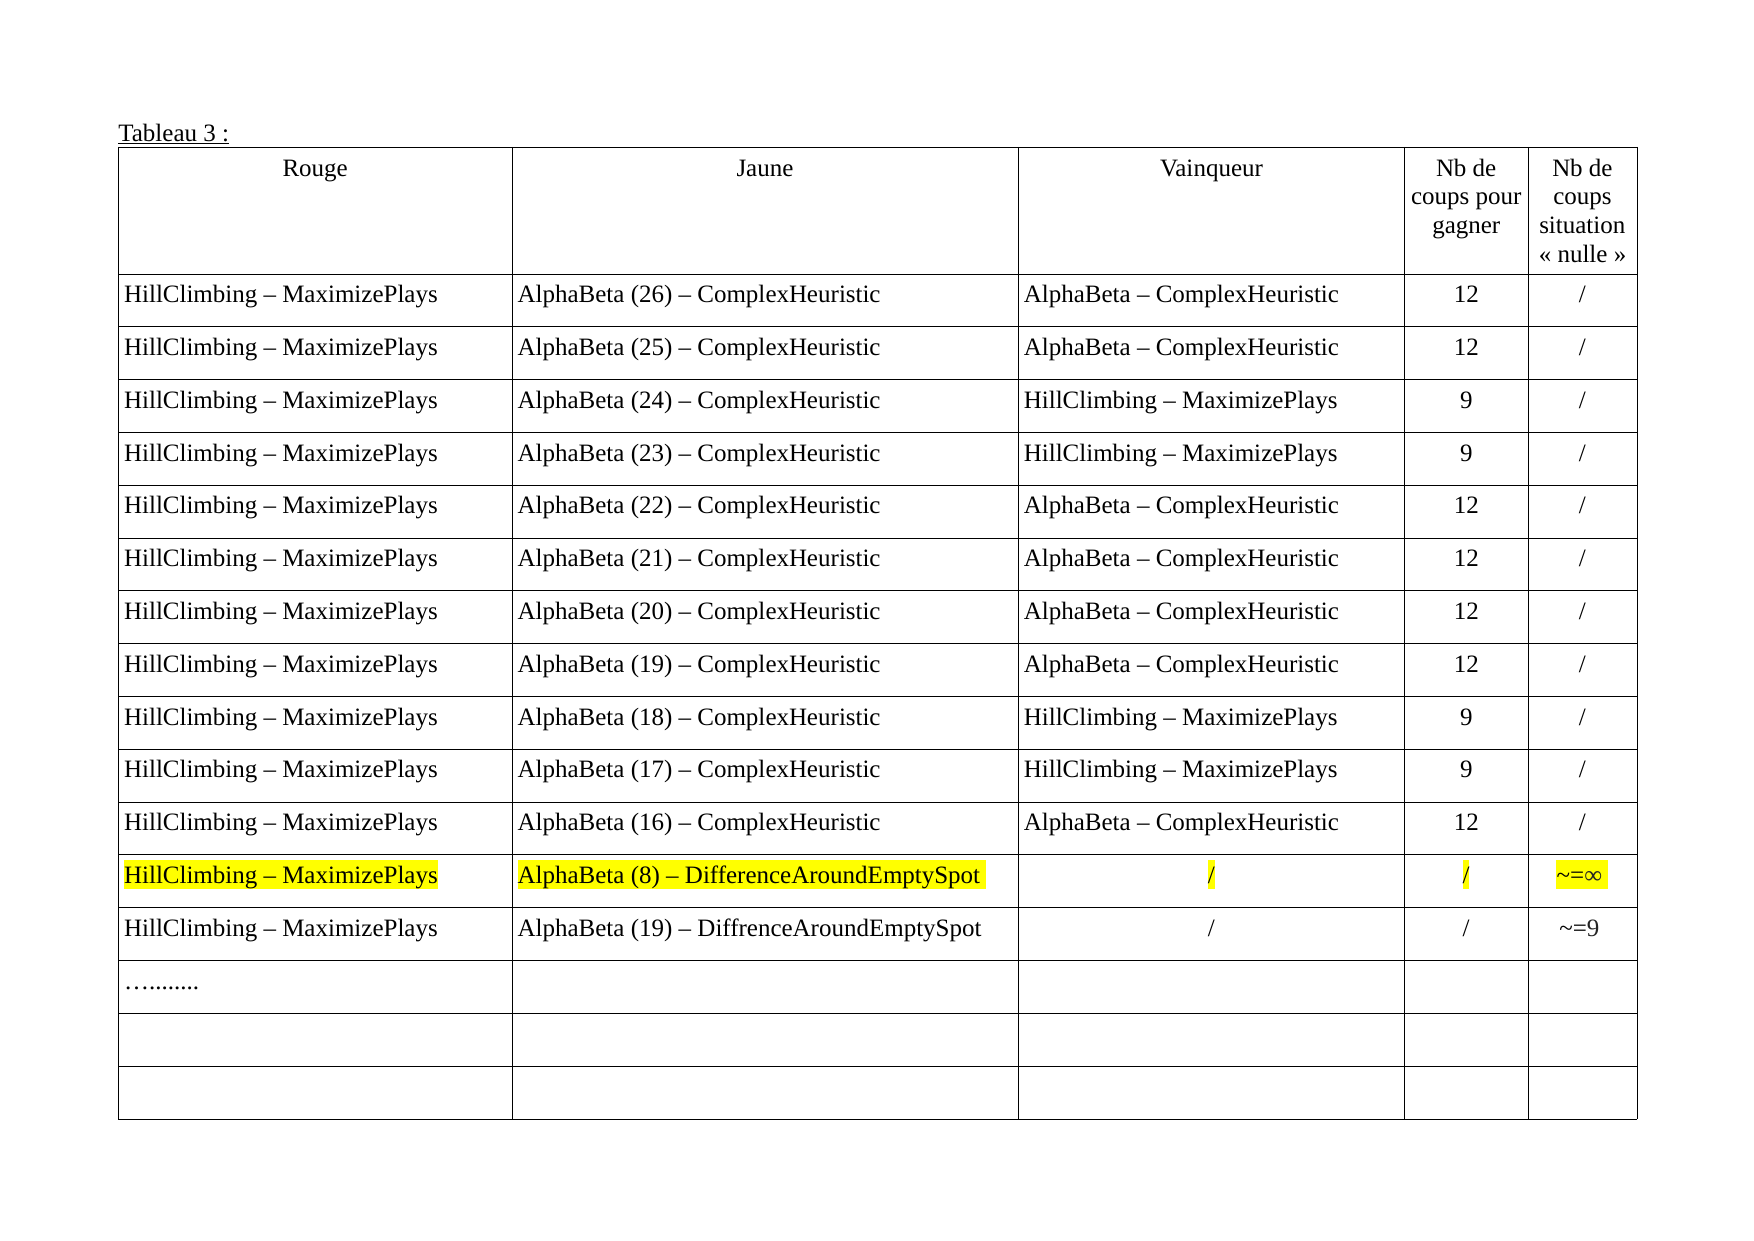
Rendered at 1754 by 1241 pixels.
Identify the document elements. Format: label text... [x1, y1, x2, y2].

table_cell / [1405, 908, 1528, 960]
table_cell HillClimbing – MaximizePlays [119, 433, 512, 485]
table_cell HillClimbing – MaximizePlays [119, 803, 512, 854]
table_cell / [1529, 697, 1637, 749]
table_cell AlphaBeta – ComplexHeuristic [1019, 644, 1404, 696]
table_cell HillClimbing – MaximizePlays [1019, 697, 1404, 749]
table_cell AlphaBeta – ComplexHeuristic [1019, 275, 1404, 326]
table_header Nb de coups situation « nulle » [1529, 148, 1637, 273]
table_cell AlphaBeta (24) – ComplexHeuristic [513, 380, 1018, 432]
table_cell HillClimbing – MaximizePlays [119, 380, 512, 432]
table_cell HillClimbing – MaximizePlays [119, 275, 512, 326]
table_cell 12 [1405, 803, 1528, 854]
table_cell 12 [1405, 591, 1528, 643]
table_cell ~=∞ [1529, 855, 1637, 907]
table_cell HillClimbing – MaximizePlays [119, 591, 512, 643]
table_cell [119, 1014, 512, 1066]
text Tableau 3 : [118, 118, 1636, 147]
table_cell …........ [119, 961, 512, 1013]
table_cell AlphaBeta – ComplexHeuristic [1019, 539, 1404, 590]
table_cell / [1529, 275, 1637, 326]
table_cell [1019, 1067, 1404, 1118]
table_cell AlphaBeta – ComplexHeuristic [1019, 591, 1404, 643]
table_header Nb de coups pour gagner [1405, 148, 1528, 273]
table_cell AlphaBeta (8) – DifferenceAroundEmptySpot [513, 855, 1018, 907]
table_cell HillClimbing – MaximizePlays [119, 750, 512, 802]
table_cell / [1405, 855, 1528, 907]
table_cell AlphaBeta (19) – DiffrenceAroundEmptySpot [513, 908, 1018, 960]
table_cell 9 [1405, 697, 1528, 749]
table_cell AlphaBeta (25) – ComplexHeuristic [513, 327, 1018, 379]
table_cell 9 [1405, 750, 1528, 802]
table_cell / [1529, 803, 1637, 854]
table_cell / [1529, 644, 1637, 696]
table_cell / [1529, 591, 1637, 643]
table_cell [1529, 1067, 1637, 1118]
table_cell HillClimbing – MaximizePlays [119, 539, 512, 590]
table_cell [1405, 1014, 1528, 1066]
table_cell [513, 1067, 1018, 1118]
table_cell AlphaBeta – ComplexHeuristic [1019, 486, 1404, 537]
table_header Rouge [119, 148, 512, 273]
table_cell [513, 1014, 1018, 1066]
table_cell / [1019, 855, 1404, 907]
table_cell / [1529, 539, 1637, 590]
table_cell [1019, 961, 1404, 1013]
table_cell AlphaBeta (21) – ComplexHeuristic [513, 539, 1018, 590]
table_cell AlphaBeta (19) – ComplexHeuristic [513, 644, 1018, 696]
table_cell HillClimbing – MaximizePlays [1019, 433, 1404, 485]
table_cell 9 [1405, 380, 1528, 432]
table_cell 9 [1405, 433, 1528, 485]
table_cell HillClimbing – MaximizePlays [119, 855, 512, 907]
table_cell AlphaBeta – ComplexHeuristic [1019, 803, 1404, 854]
table_cell / [1529, 433, 1637, 485]
table_cell / [1529, 380, 1637, 432]
table_cell HillClimbing – MaximizePlays [1019, 380, 1404, 432]
table_cell / [1529, 750, 1637, 802]
table_cell HillClimbing – MaximizePlays [119, 486, 512, 537]
table_cell [1405, 1067, 1528, 1118]
table_cell HillClimbing – MaximizePlays [119, 697, 512, 749]
table_cell HillClimbing – MaximizePlays [119, 908, 512, 960]
table_cell 12 [1405, 275, 1528, 326]
table_cell AlphaBeta (26) – ComplexHeuristic [513, 275, 1018, 326]
table_cell [1019, 1014, 1404, 1066]
table_cell [119, 1067, 512, 1118]
table_cell AlphaBeta (17) – ComplexHeuristic [513, 750, 1018, 802]
table_cell AlphaBeta (20) – ComplexHeuristic [513, 591, 1018, 643]
table_cell AlphaBeta (23) – ComplexHeuristic [513, 433, 1018, 485]
table_cell AlphaBeta – ComplexHeuristic [1019, 327, 1404, 379]
table_cell ~=9 [1529, 908, 1637, 960]
table_cell HillClimbing – MaximizePlays [119, 644, 512, 696]
table_cell 12 [1405, 644, 1528, 696]
table_cell / [1529, 486, 1637, 537]
table_cell AlphaBeta (22) – ComplexHeuristic [513, 486, 1018, 537]
table_cell AlphaBeta (18) – ComplexHeuristic [513, 697, 1018, 749]
table_cell [513, 961, 1018, 1013]
table_cell [1529, 1014, 1637, 1066]
table_cell / [1529, 327, 1637, 379]
table_header Vainqueur [1019, 148, 1404, 273]
table_header Jaune [513, 148, 1018, 273]
table_cell 12 [1405, 539, 1528, 590]
table_cell [1405, 961, 1528, 1013]
table_cell AlphaBeta (16) – ComplexHeuristic [513, 803, 1018, 854]
table_cell HillClimbing – MaximizePlays [119, 327, 512, 379]
table_cell 12 [1405, 327, 1528, 379]
table_cell [1529, 961, 1637, 1013]
table_cell / [1019, 908, 1404, 960]
table_cell 12 [1405, 486, 1528, 537]
table_cell HillClimbing – MaximizePlays [1019, 750, 1404, 802]
